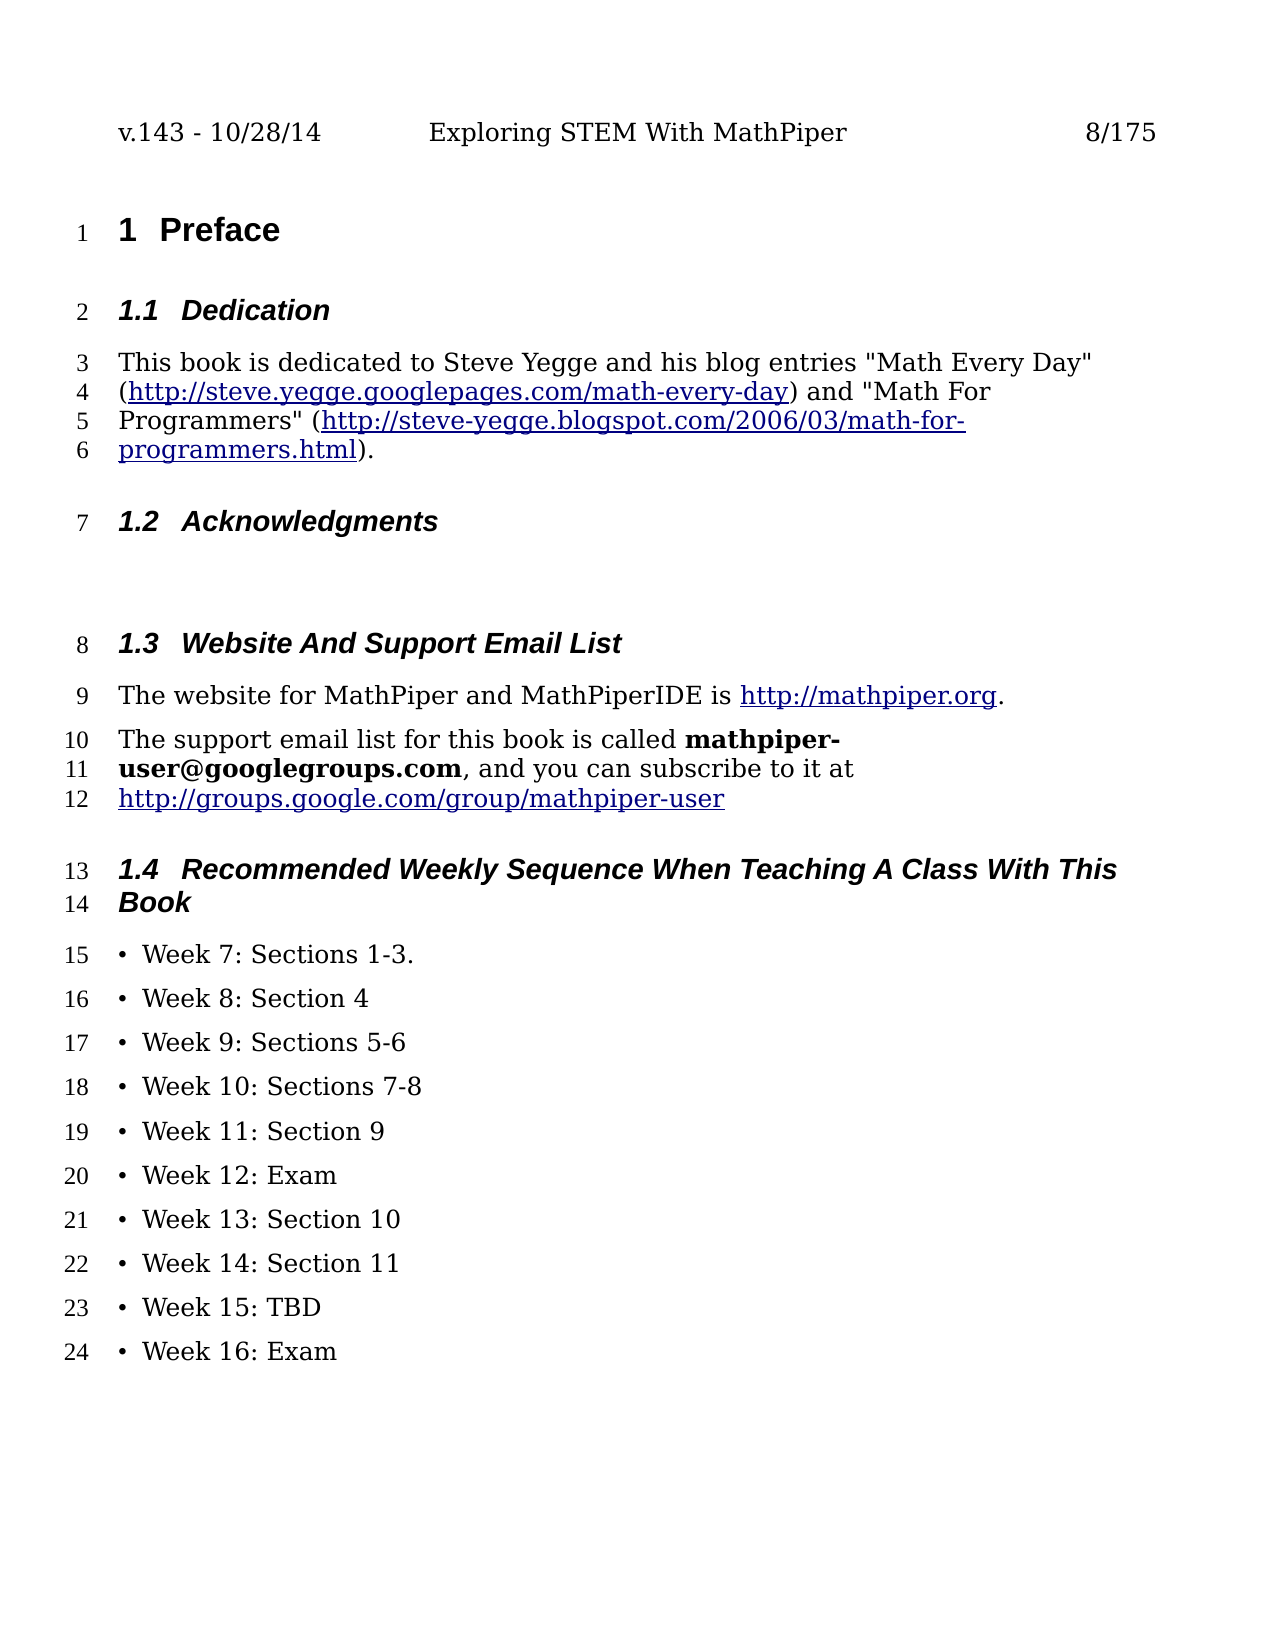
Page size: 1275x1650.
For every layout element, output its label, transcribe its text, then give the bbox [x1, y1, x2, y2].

list Week 7: Sections 1-3. [118, 940, 1157, 969]
text This book is dedicated to Steve Yegge and his blog entries "Math Every Day" (http://steve.yegge.googlepages.com/math-every-day) and "Math For Programmers" (http://steve-yegge.blogspot.com/2006/03/math-for-programmers.html). [118, 348, 1157, 464]
list Week 14: Section 11 [118, 1249, 1157, 1278]
subtitle Dedication [118, 293, 1157, 327]
list Week 10: Sections 7-8 [118, 1072, 1157, 1102]
list Week 15: TBD [118, 1293, 1157, 1322]
subtitle Recommended Weekly Sequence When Teaching A Class With This Book [118, 852, 1157, 919]
list Week 12: Exam [118, 1161, 1157, 1190]
subtitle Website And Support Email List [118, 626, 1157, 660]
list Week 11: Section 9 [118, 1117, 1157, 1146]
list Week 9: Sections 5-6 [118, 1028, 1157, 1057]
subtitle Preface [118, 210, 1157, 248]
text The website for MathPiper and MathPiperIDE is http://mathpiper.org. [118, 681, 1157, 710]
text The support email list for this book is called mathpiper-user@googlegroups.com, and you can subscribe to it at http://groups.google.com/group/mathpiper-user [118, 725, 1157, 813]
list Week 8: Section 4 [118, 984, 1157, 1013]
list Week 16: Exam [118, 1337, 1157, 1367]
list Week 13: Section 10 [118, 1205, 1157, 1234]
subtitle Acknowledgments [118, 504, 1157, 537]
